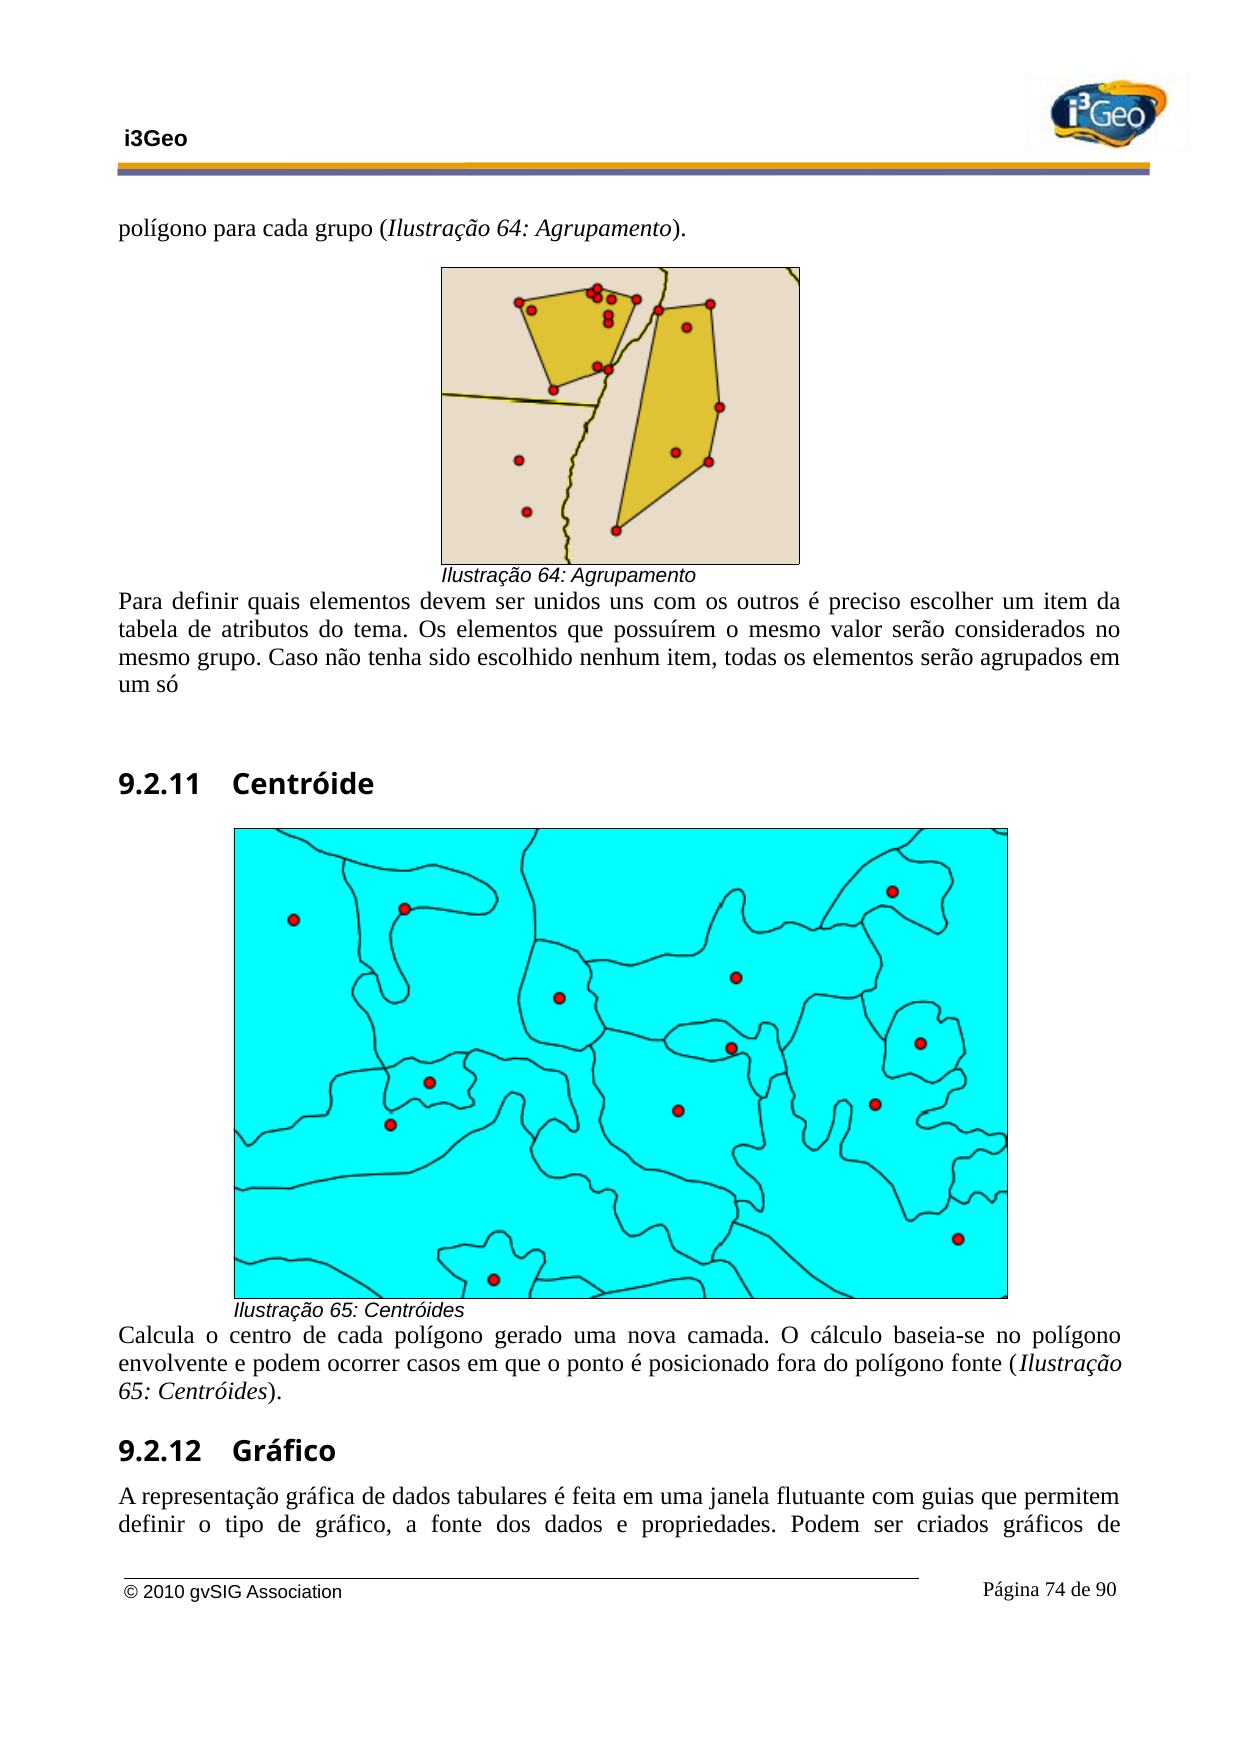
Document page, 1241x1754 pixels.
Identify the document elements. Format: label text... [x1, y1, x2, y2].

text polígono para cada grupo (Ilustração 64: Agrupamento). [118, 214, 1122, 242]
picture [235, 829, 1007, 1298]
text A representação gráfica de dados tabulares é feita em uma janela flutuante com guias que permitem definir o tipo de gráfico, a fonte dos dados e propriedades. Podem ser criados gráficos de [118, 1482, 1122, 1537]
text Calcula o centro de cada polígono gerado uma nova camada. O cálculo baseia-se no polígono envolvente e podem ocorrer casos em que o ponto é posicionado fora do polígono fonte (Ilustração 65: Centróides). [118, 816, 1122, 1405]
text Ilustração 64: Agrupamento [441, 565, 799, 587]
text Ilustração 65: Centróides [233, 1299, 1007, 1322]
subtitle Centróide [118, 763, 1122, 803]
picture [1025, 74, 1191, 151]
picture [442, 268, 799, 564]
subtitle Gráfico [118, 1430, 1122, 1469]
text Para definir quais elementos devem ser unidos uns com os outros é preciso escolher um item da tabela de atributos do tema. Os elementos que possuírem o mesmo valor serão considerados no mesmo grupo. Caso não tenha sido escolhido nenhum item, todas os elementos serão agrupados em um só [118, 255, 1122, 698]
